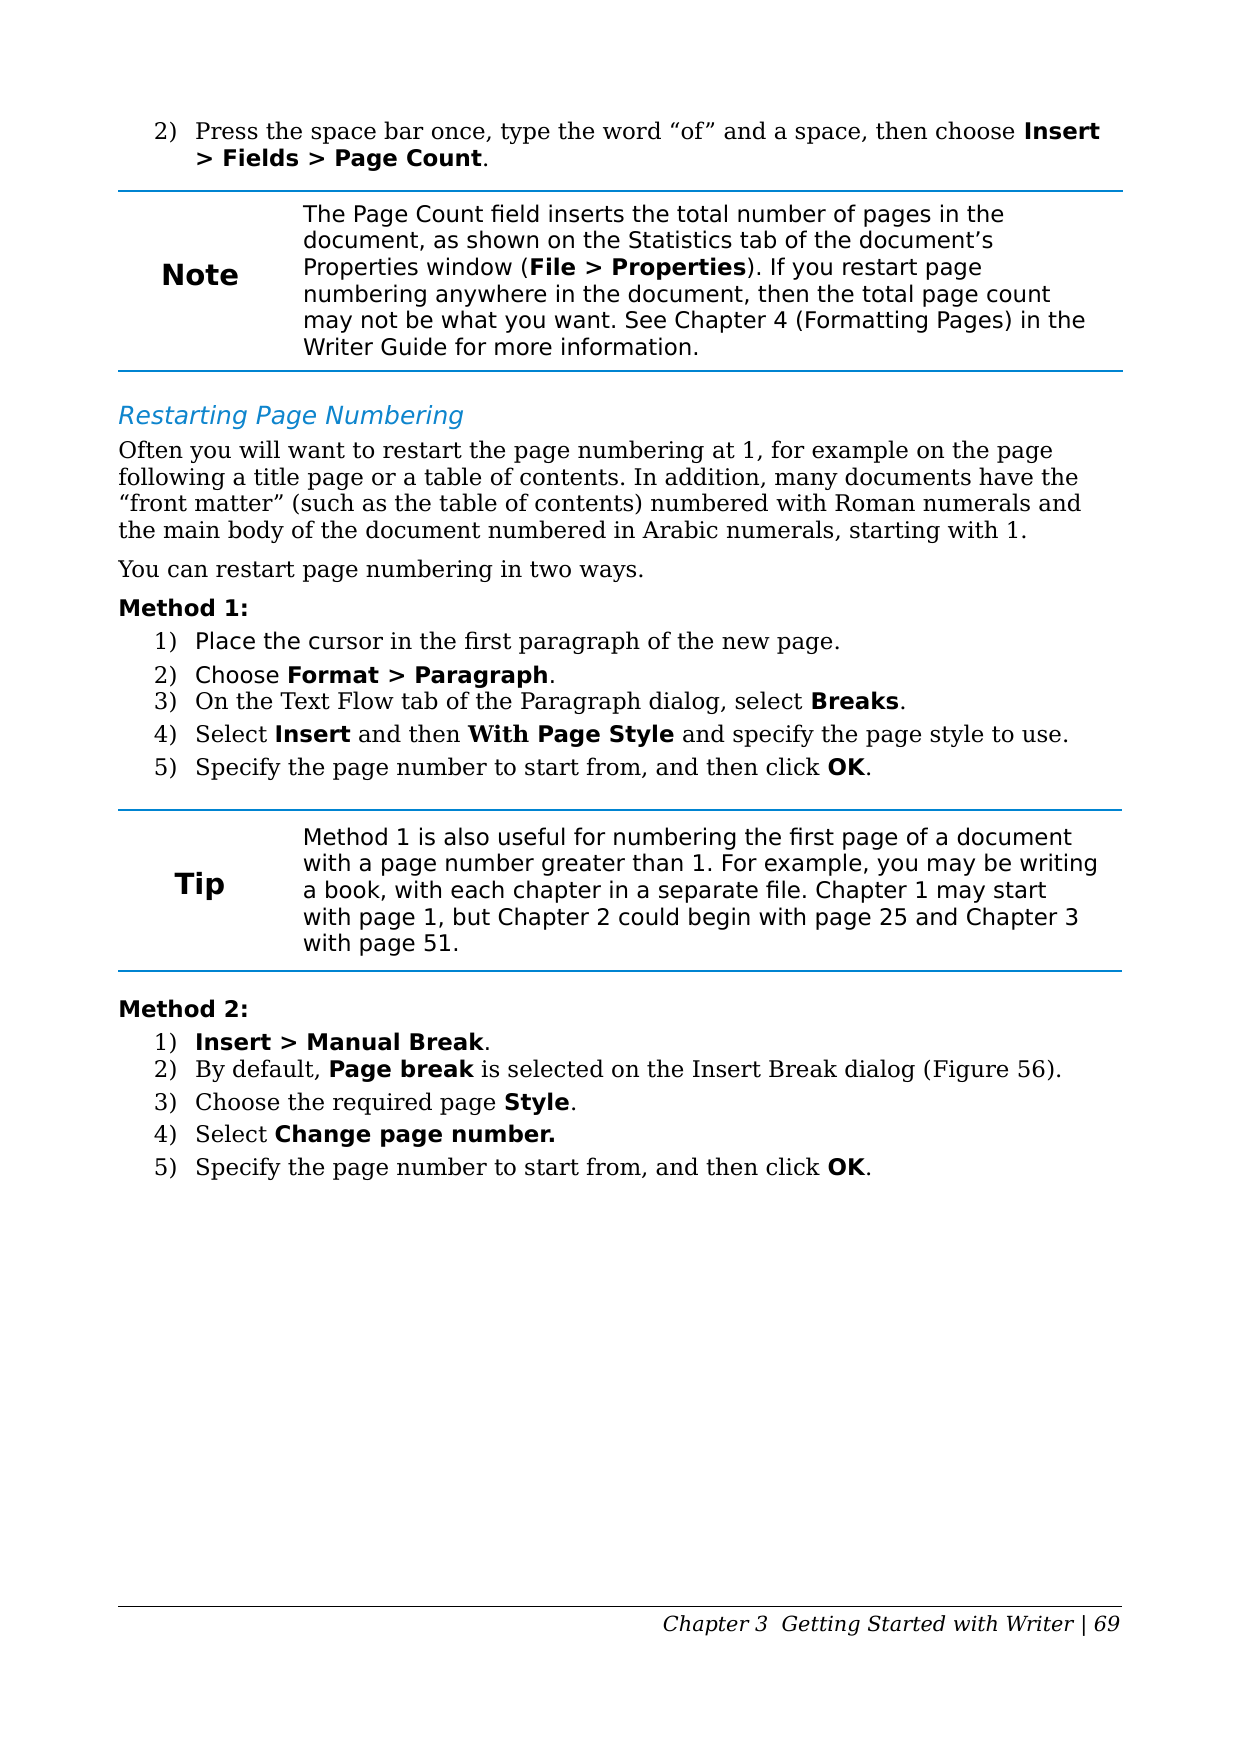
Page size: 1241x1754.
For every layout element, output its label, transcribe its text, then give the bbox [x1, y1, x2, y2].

list Specify the page number to start from, and then click OK. [177, 1154, 1122, 1181]
list Insert > Manual Break. [177, 1029, 1122, 1056]
list Specify the page number to start from, and then click OK. [177, 754, 1122, 781]
table_header Method 1 is also useful for numbering the first page of a document with a page number greater than 1. For example, you may be writing a book, with each chapter in a separate file. Chapter 1 may start with page 1, but Chapter 2 could begin with page 25 and Chapter 3 with page 51. [281, 811, 1122, 970]
list Press the space bar once, type the word “of” and a space, then choose Insert > Fields > Page Count. [177, 118, 1122, 172]
text You can restart page numbering in two ways. [118, 556, 1122, 583]
list Choose the required page Style. [177, 1089, 1122, 1115]
subtitle Restarting Page Numbering [118, 401, 1122, 431]
table_header Tip [118, 811, 281, 970]
list By default, Page break is selected on the Insert Break dialog (Figure 56). [177, 1056, 1122, 1082]
list Place the cursor in the first paragraph of the new page. [177, 628, 1122, 655]
table_header The Page Count field inserts the total number of pages in the document, as shown on the Statistics tab of the document’s Properties window (File > Properties). If you restart page numbering anywhere in the document, then the total page count may not be what you want. See Chapter 4 (Formatting Pages) in the Writer Guide for more information. [281, 192, 1122, 370]
list Choose Format > Paragraph. [177, 661, 1122, 688]
list Method 2: [118, 996, 1122, 1022]
list Method 1: [118, 595, 1122, 622]
text Often you will want to restart the page numbering at 1, for example on the page following a title page or a table of contents. In addition, many documents have the “front matter” (such as the table of contents) numbered with Roman numerals and the main body of the document numbered in Arabic numerals, starting with 1. [118, 437, 1122, 544]
list Select Insert and then With Page Style and specify the page style to use. [177, 721, 1122, 748]
list Select Change page number. [177, 1122, 1122, 1148]
table_header Note [118, 192, 281, 370]
list On the Text Flow tab of the Paragraph dialog, select Breaks. [177, 688, 1122, 715]
